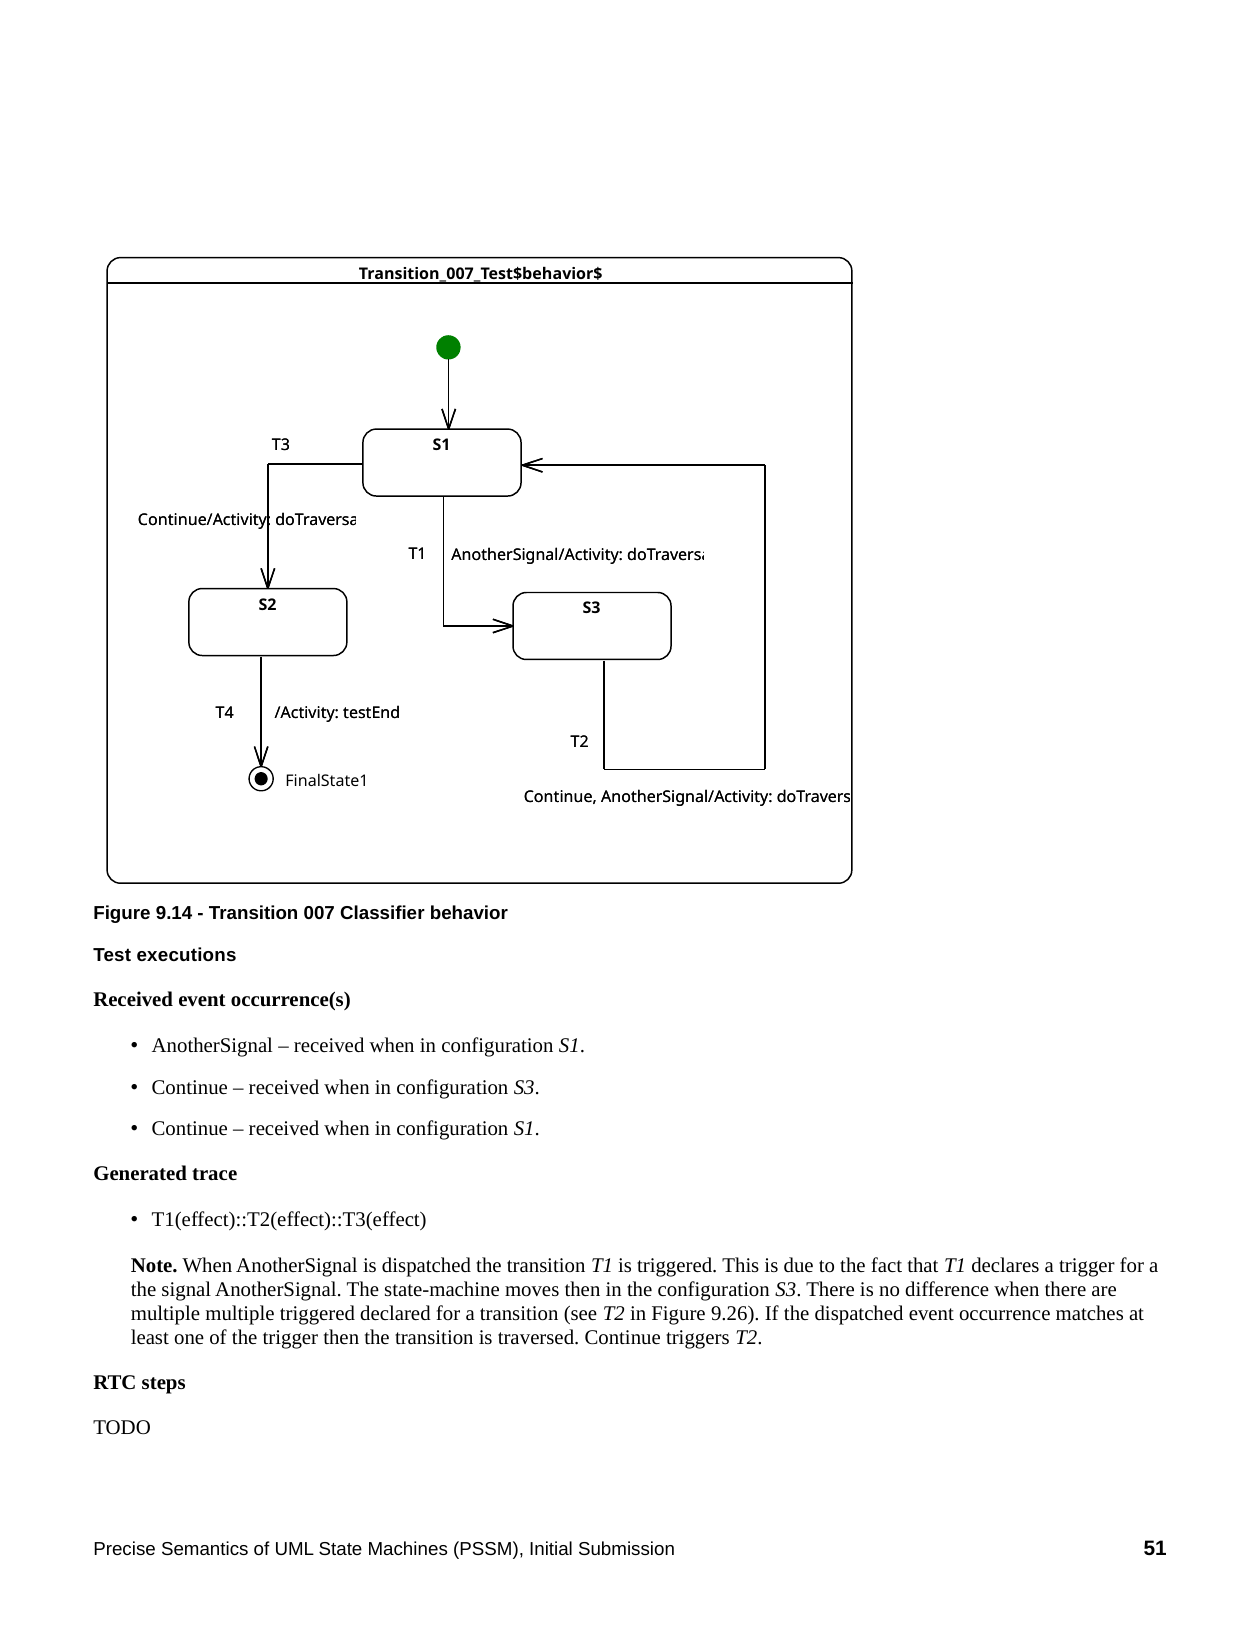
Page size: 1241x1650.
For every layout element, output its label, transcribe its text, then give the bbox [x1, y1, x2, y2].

text TODO [93, 1415, 1164, 1439]
text Generated trace [93, 1161, 1164, 1185]
list AnotherSignal – received when in configuration S1. [131, 1032, 1164, 1057]
text RTC steps [93, 1370, 1164, 1394]
text Received event occurrence(s) [93, 987, 1164, 1011]
list T1(effect)::T2(effect)::T3(effect) [131, 1206, 1164, 1231]
text Note. When AnotherSignal is dispatched the transition T1 is triggered. This is due to the fact that T1 declares a trigger for a the signal AnotherSignal. The state-machine moves then in the configuration S3. There is no difference when there are multiple multiple triggered declared for a transition (see T2 in Figure 9.26). If the dispatched event occurrence matches at least one of the trigger then the transition is traversed. Continue triggers T2. [131, 1252, 1164, 1349]
subtitle Test executions [93, 231, 1164, 966]
text Figure 9.14 - Transition 007 Classifier behavior [93, 243, 879, 923]
list Continue – received when in configuration S3. [131, 1074, 1164, 1099]
list Continue – received when in configuration S1. [131, 1115, 1164, 1140]
